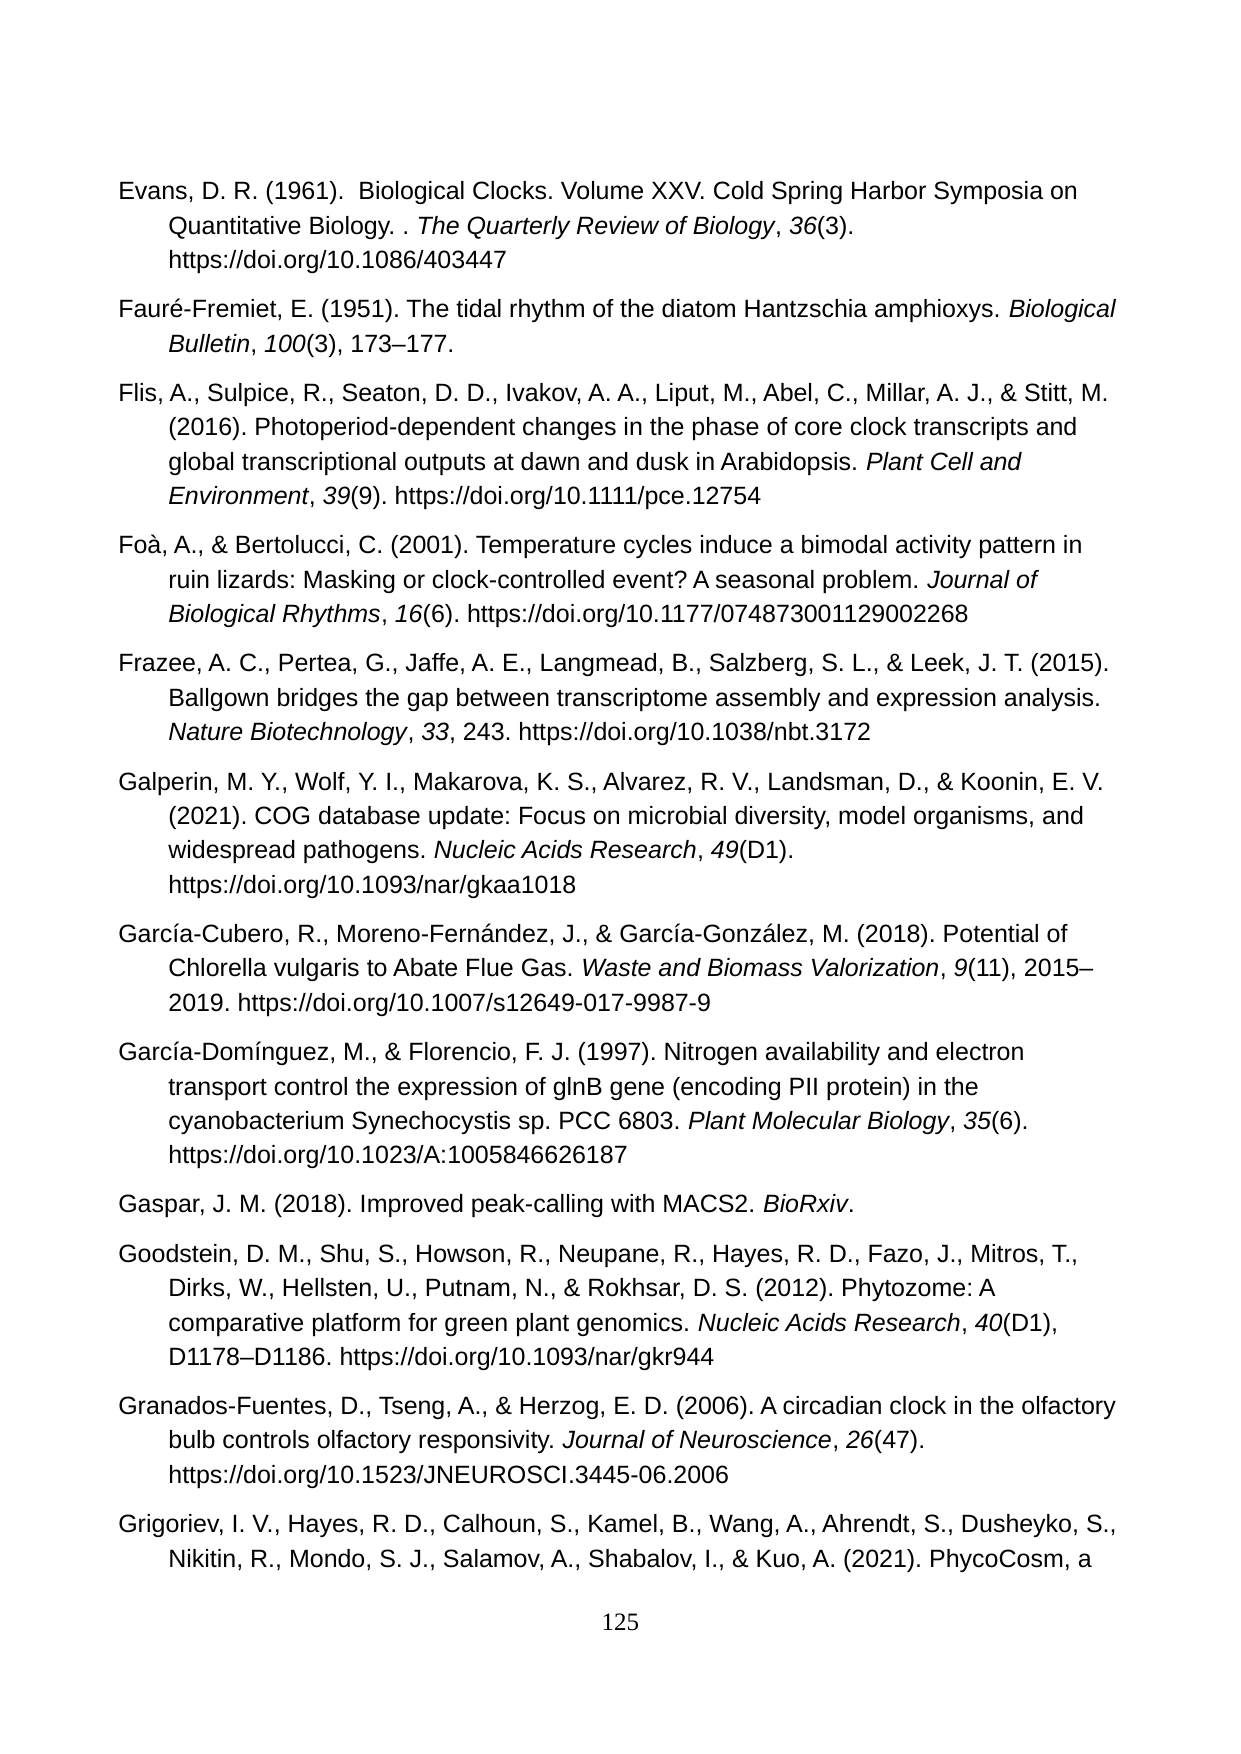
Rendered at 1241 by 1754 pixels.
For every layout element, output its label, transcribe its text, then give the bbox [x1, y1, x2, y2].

text Fauré-Fremiet, E. (1951). The tidal rhythm of the diatom Hantzschia amphioxys. Biological Bulletin, 100(3), 173–177. [118, 294, 1122, 358]
text Flis, A., Sulpice, R., Seaton, D. D., Ivakov, A. A., Liput, M., Abel, C., Millar, A. J., & Stitt, M. (2016). Photoperiod-dependent changes in the phase of core clock transcripts and global transcriptional outputs at dawn and dusk in Arabidopsis. Plant Cell and Environment, 39(9). https://doi.org/10.1111/pce.12754 [118, 378, 1122, 510]
text Foà, A., & Bertolucci, C. (2001). Temperature cycles induce a bimodal activity pattern in ruin lizards: Masking or clock-controlled event? A seasonal problem. Journal of Biological Rhythms, 16(6). https://doi.org/10.1177/074873001129002268 [118, 530, 1122, 628]
text García-Domínguez, M., & Florencio, F. J. (1997). Nitrogen availability and electron transport control the expression of glnB gene (encoding PII protein) in the cyanobacterium Synechocystis sp. PCC 6803. Plant Molecular Biology, 35(6). https://doi.org/10.1023/A:1005846626187 [118, 1037, 1122, 1169]
text Granados-Fuentes, D., Tseng, A., & Herzog, E. D. (2006). A circadian clock in the olfactory bulb controls olfactory responsivity. Journal of Neuroscience, 26(47). https://doi.org/10.1523/JNEUROSCI.3445-06.2006 [118, 1391, 1122, 1489]
text García-Cubero, R., Moreno-Fernández, J., & García-González, M. (2018). Potential of Chlorella vulgaris to Abate Flue Gas. Waste and Biomass Valorization, 9(11), 2015–2019. https://doi.org/10.1007/s12649-017-9987-9 [118, 919, 1122, 1017]
text Galperin, M. Y., Wolf, Y. I., Makarova, K. S., Alvarez, R. V., Landsman, D., & Koonin, E. V. (2021). COG database update: Focus on microbial diversity, model organisms, and widespread pathogens. Nucleic Acids Research, 49(D1). https://doi.org/10.1093/nar/gkaa1018 [118, 766, 1122, 899]
text Goodstein, D. M., Shu, S., Howson, R., Neupane, R., Hayes, R. D., Fazo, J., Mitros, T., Dirks, W., Hellsten, U., Putnam, N., & Rokhsar, D. S. (2012). Phytozome: A comparative platform for green plant genomics. Nucleic Acids Research, 40(D1), D1178–D1186. https://doi.org/10.1093/nar/gkr944 [118, 1238, 1122, 1371]
text Evans, D. R. (1961). Biological Clocks. Volume XXV. Cold Spring Harbor Symposia on Quantitative Biology. . The Quarterly Review of Biology, 36(3). https://doi.org/10.1086/403447 [118, 176, 1122, 274]
text Frazee, A. C., Pertea, G., Jaffe, A. E., Langmead, B., Salzberg, S. L., & Leek, J. T. (2015). Ballgown bridges the gap between transcriptome assembly and expression analysis. Nature Biotechnology, 33, 243. https://doi.org/10.1038/nbt.3172 [118, 648, 1122, 746]
text Grigoriev, I. V., Hayes, R. D., Calhoun, S., Kamel, B., Wang, A., Ahrendt, S., Dusheyko, S., Nikitin, R., Mondo, S. J., Salamov, A., Shabalov, I., & Kuo, A. (2021). PhycoCosm, a [118, 1509, 1122, 1572]
text Gaspar, J. M. (2018). Improved peak-calling with MACS2. BioRxiv. [118, 1189, 1122, 1218]
